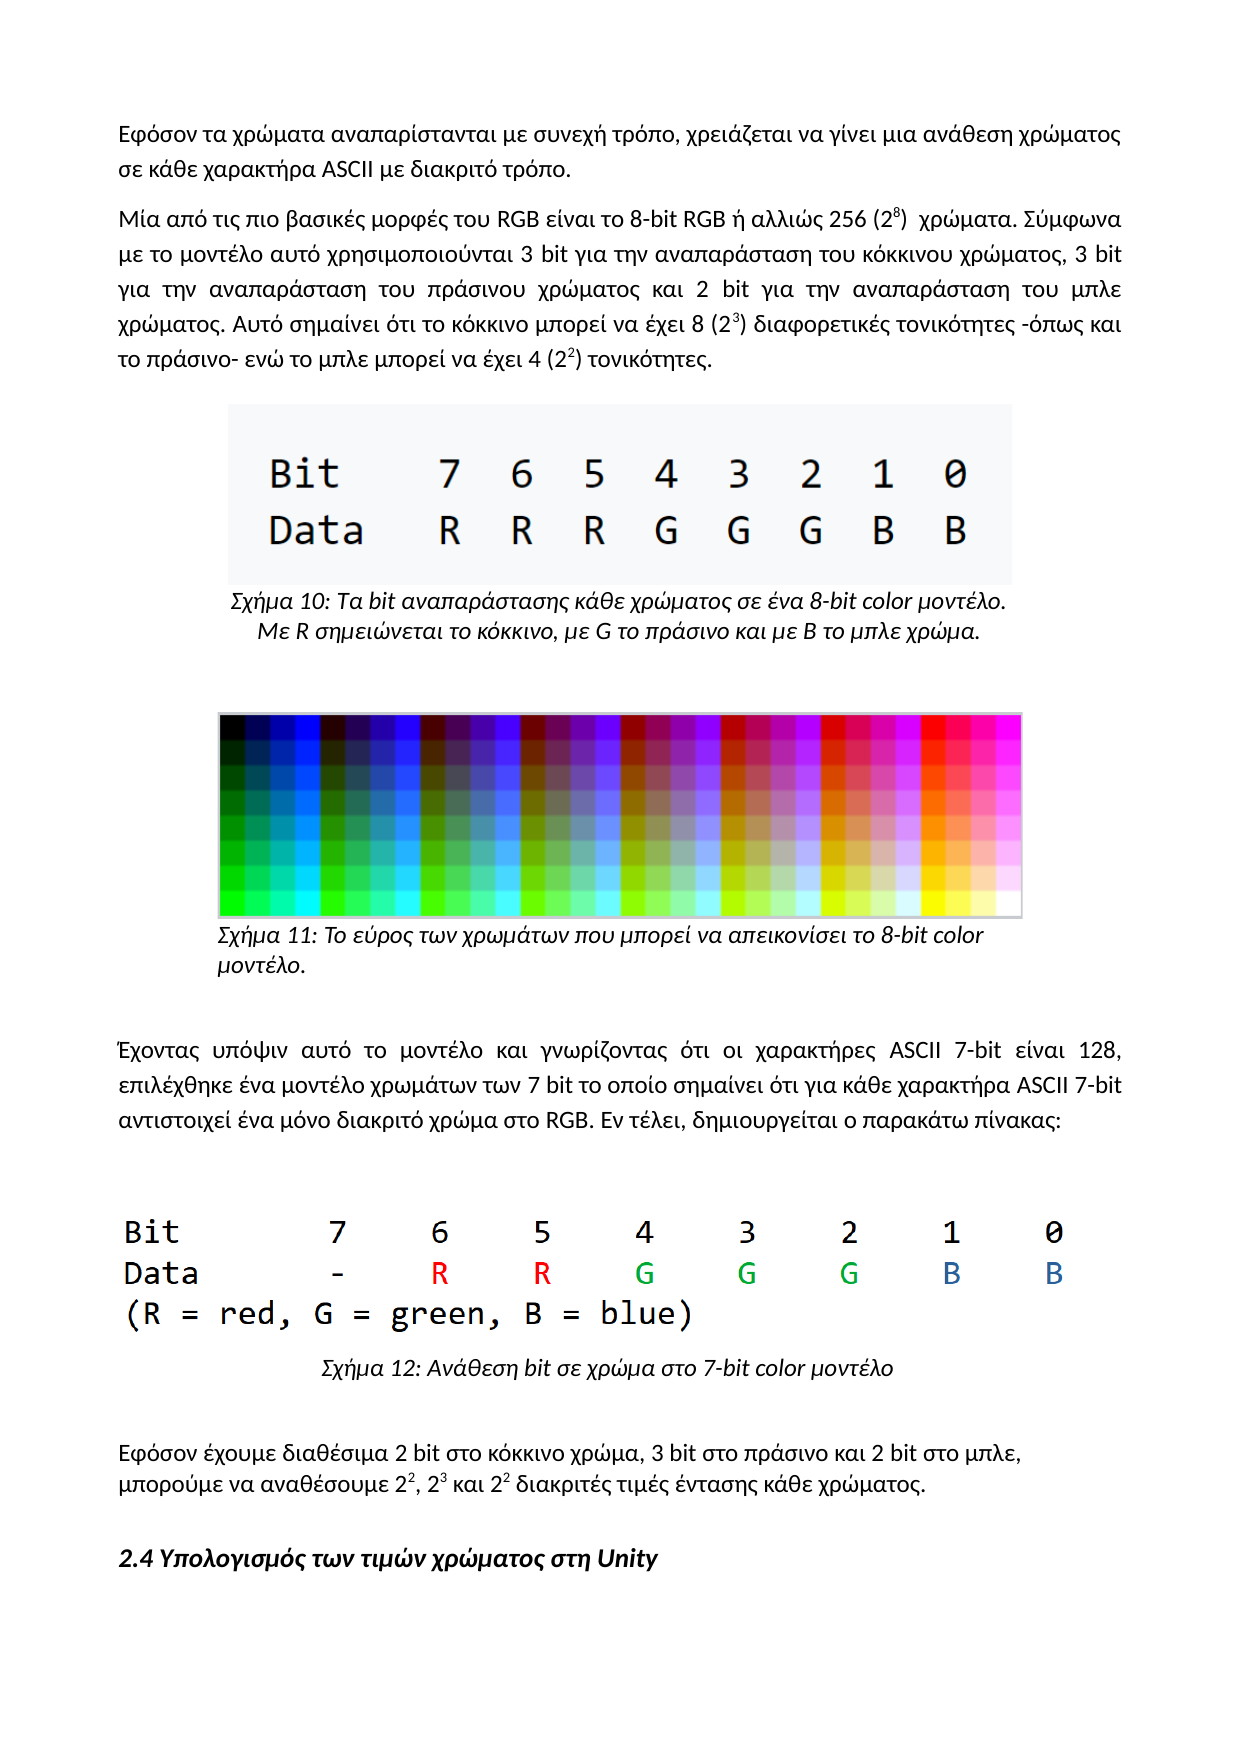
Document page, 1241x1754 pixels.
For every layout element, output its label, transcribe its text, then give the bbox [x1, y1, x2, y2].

text Έχοντας υπόψιν αυτό το μοντέλο και γνωρίζοντας ότι οι χαρακτήρες ASCII 7-bit είναι 128, επιλέχθηκε ένα μοντέλο χρωμάτων των 7 bit το οποίο σημαίνει ότι για κάθε χαρακτήρα ASCII 7-bit αντιστοιχεί ένα μόνο διακριτό χρώμα στο RGB. Εν τέλει, δημιουργείται ο παρακάτω πίνακας: [118, 1034, 1122, 1134]
text Σχήμα 12: Ανάθεση bit σε χρώμα στο 7-bit color μοντέλο [107, 1353, 1111, 1383]
picture [106, 1203, 1111, 1353]
picture [217, 712, 1023, 919]
text Σχήμα 10: Τα bit αναπαράστασης κάθε χρώματος σε ένα 8-bit color μοντέλο. Με R σημειώνεται το κόκκινο, με G το πράσινο και με B το μπλε χρώμα. [228, 585, 1012, 646]
text Σχήμα 11: Το εύρος των χρωμάτων που μπορεί να απεικονίσει το 8-bit color μοντέλο. [217, 919, 1023, 980]
subtitle 2.4 Υπολογισμός των τιμών χρώματος στη Unity [118, 1541, 1122, 1574]
text Εφόσον έχουμε διαθέσιμα 2 bit στο κόκκινο χρώμα, 3 bit στο πράσινο και 2 bit στο μπλε, μπορούμε να αναθέσουμε 22, 23 και 22 διακριτές τιμές έντασης κάθε χρώματος. [118, 1437, 1122, 1498]
text Εφόσον τα χρώματα αναπαρίστανται με συνεχή τρόπο, χρειάζεται να γίνει μια ανάθεση χρώματος σε κάθε χαρακτήρα ASCII με διακριτό τρόπο. [118, 118, 1122, 184]
picture [227, 404, 1013, 585]
text Μία από τις πιο βασικές μορφές του RGB είναι τo 8-bit RGB ή αλλιώς 256 (28) χρώματα. Σύμφωνα με το μοντέλο αυτό χρησιμοποιούνται 3 bit για την αναπαράσταση του κόκκινου χρώματος, 3 bit για την αναπαράσταση του πράσινου χρώματος και 2 bit για την αναπαράσταση του μπλε χρώματος. Αυτό σημαίνει ότι το κόκκινο μπορεί να έχει 8 (23) διαφορετικές τονικότητες -όπως και το πράσινο- ενώ το μπλε μπορεί να έχει 4 (22) τονικότητες. [118, 203, 1122, 373]
